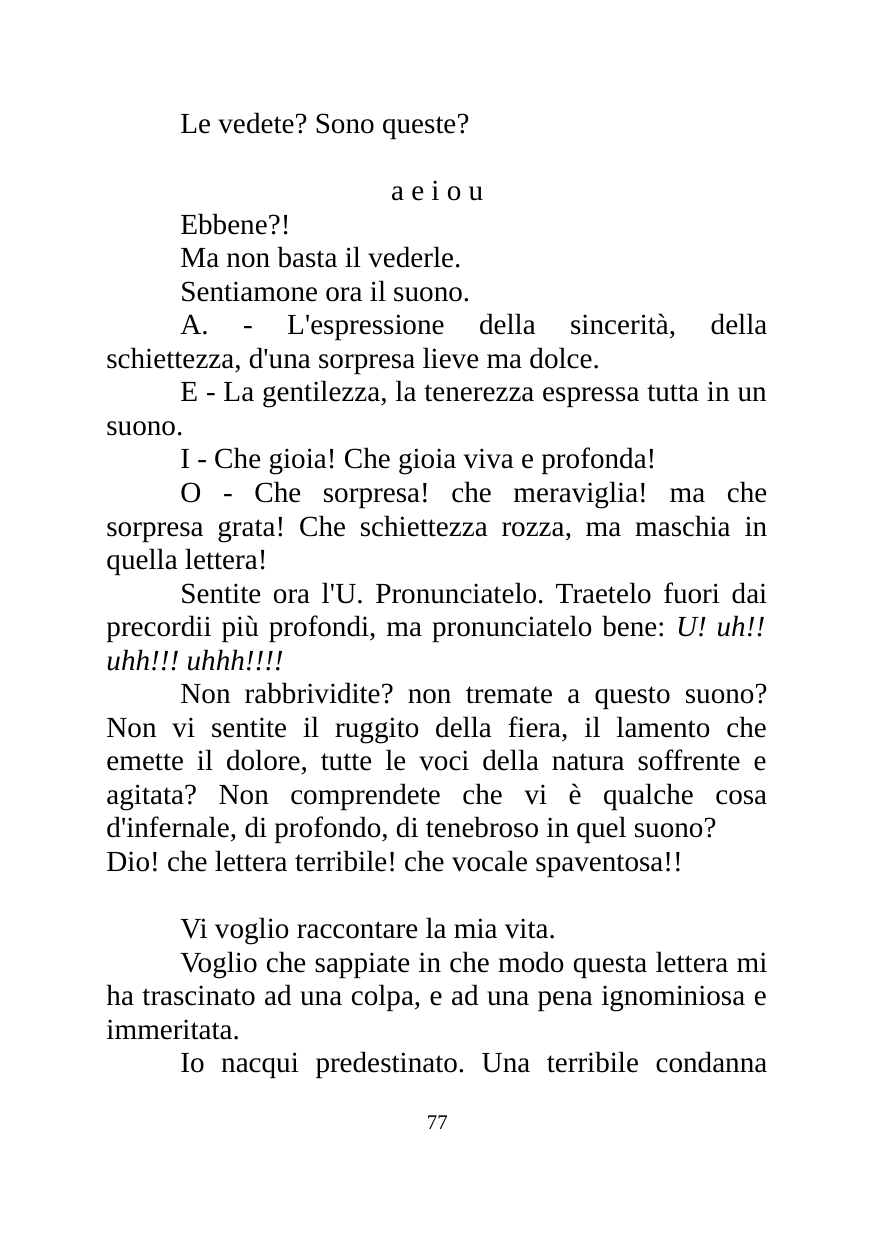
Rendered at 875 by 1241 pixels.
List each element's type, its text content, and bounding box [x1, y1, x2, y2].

text Sentiamone ora il suono. [106, 274, 768, 307]
text Le vedete? Sono queste? [106, 106, 768, 140]
text a e i o u [106, 173, 768, 207]
text I - Che gioia! Che gioia viva e profonda! [106, 442, 768, 475]
text Voglio che sappiate in che modo questa lettera mi ha trascinato ad una colpa, e ad una pena ignominiosa e immeritata. [106, 945, 768, 1045]
text Sentite ora l'U. Pronunciatelo. Traetelo fuori dai precordii più profondi, ma pronunciatelo bene: U! uh!! uhh!!! uhhh!!!! [106, 576, 768, 676]
text Vi voglio raccontare la mia vita. [106, 911, 768, 945]
text O - Che sorpresa! che meraviglia! ma che sorpresa grata! Che schiettezza rozza, ma maschia in quella lettera! [106, 475, 768, 576]
text A. - L'espressione della sincerità, della schiettezza, d'una sorpresa lieve ma dolce. [106, 307, 768, 374]
text Ebbene?! [106, 207, 768, 240]
text Io nacqui predestinato. Una terribile condanna [106, 1045, 768, 1079]
text Non rabbrividite? non tremate a questo suono? Non vi sentite il ruggito della fiera, il lamento che emette il dolore, tutte le voci della natura soffrente e agitata? Non comprendete che vi è qualche cosa d'infernale, di profondo, di tenebroso in quel suono? [106, 676, 768, 844]
text Ma non basta il vederle. [106, 240, 768, 274]
text Dio! che lettera terribile! che vocale spaventosa!! [106, 844, 768, 878]
text E - La gentilezza, la tenerezza espressa tutta in un suono. [106, 374, 768, 442]
